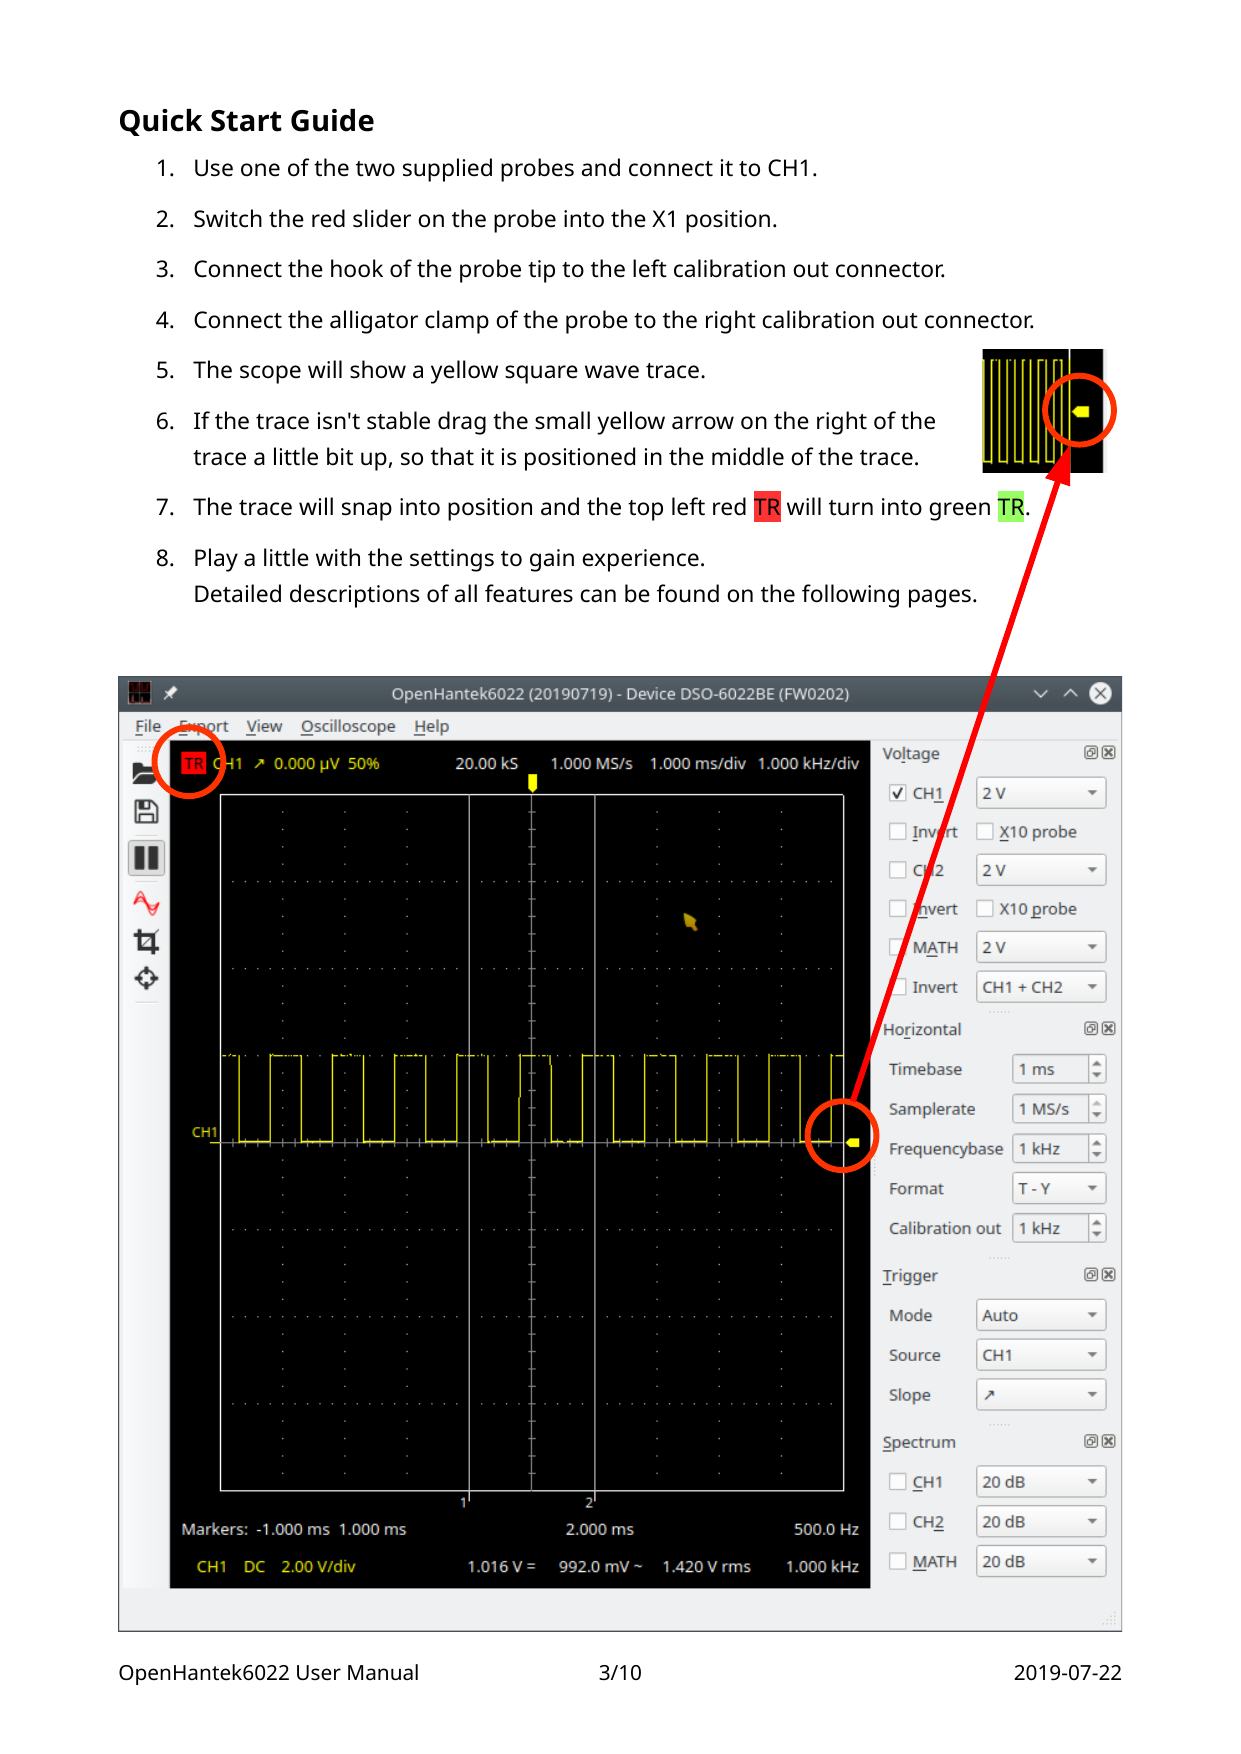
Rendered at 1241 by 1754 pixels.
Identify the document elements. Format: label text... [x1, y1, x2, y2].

subtitle Connect the hook of the probe tip to the left calibration out connector. [156, 253, 1122, 284]
subtitle Use one of the two supplied probes and connect it to CH1. [156, 152, 1122, 183]
subtitle The scope will show a yellow square wave trace. [156, 354, 990, 386]
picture [118, 676, 1123, 1632]
subtitle [1071, 405, 1122, 472]
subtitle Quick Start Guide [118, 100, 1122, 140]
subtitle [1048, 491, 1122, 522]
picture [990, 349, 1108, 454]
picture [811, 1105, 873, 1167]
subtitle Switch the red slider on the probe into the X1 position. [156, 203, 1122, 234]
subtitle Connect the alligator clamp of the probe to the right calibration out connector. [156, 304, 1122, 335]
subtitle The trace will snap into position and the top left red TR will turn into green TR. [156, 491, 1051, 522]
picture [1049, 379, 1108, 441]
picture [1071, 436, 1108, 454]
subtitle If the trace isn't stable drag the small yellow arrow on the right of the trace a little bit up, so that it is positioned in the middle of the trace. [156, 405, 1062, 472]
subtitle [1020, 542, 1122, 609]
subtitle Play a little with the settings to gain experience. Detailed descriptions of all features can be found on the following pages. [156, 542, 1034, 609]
